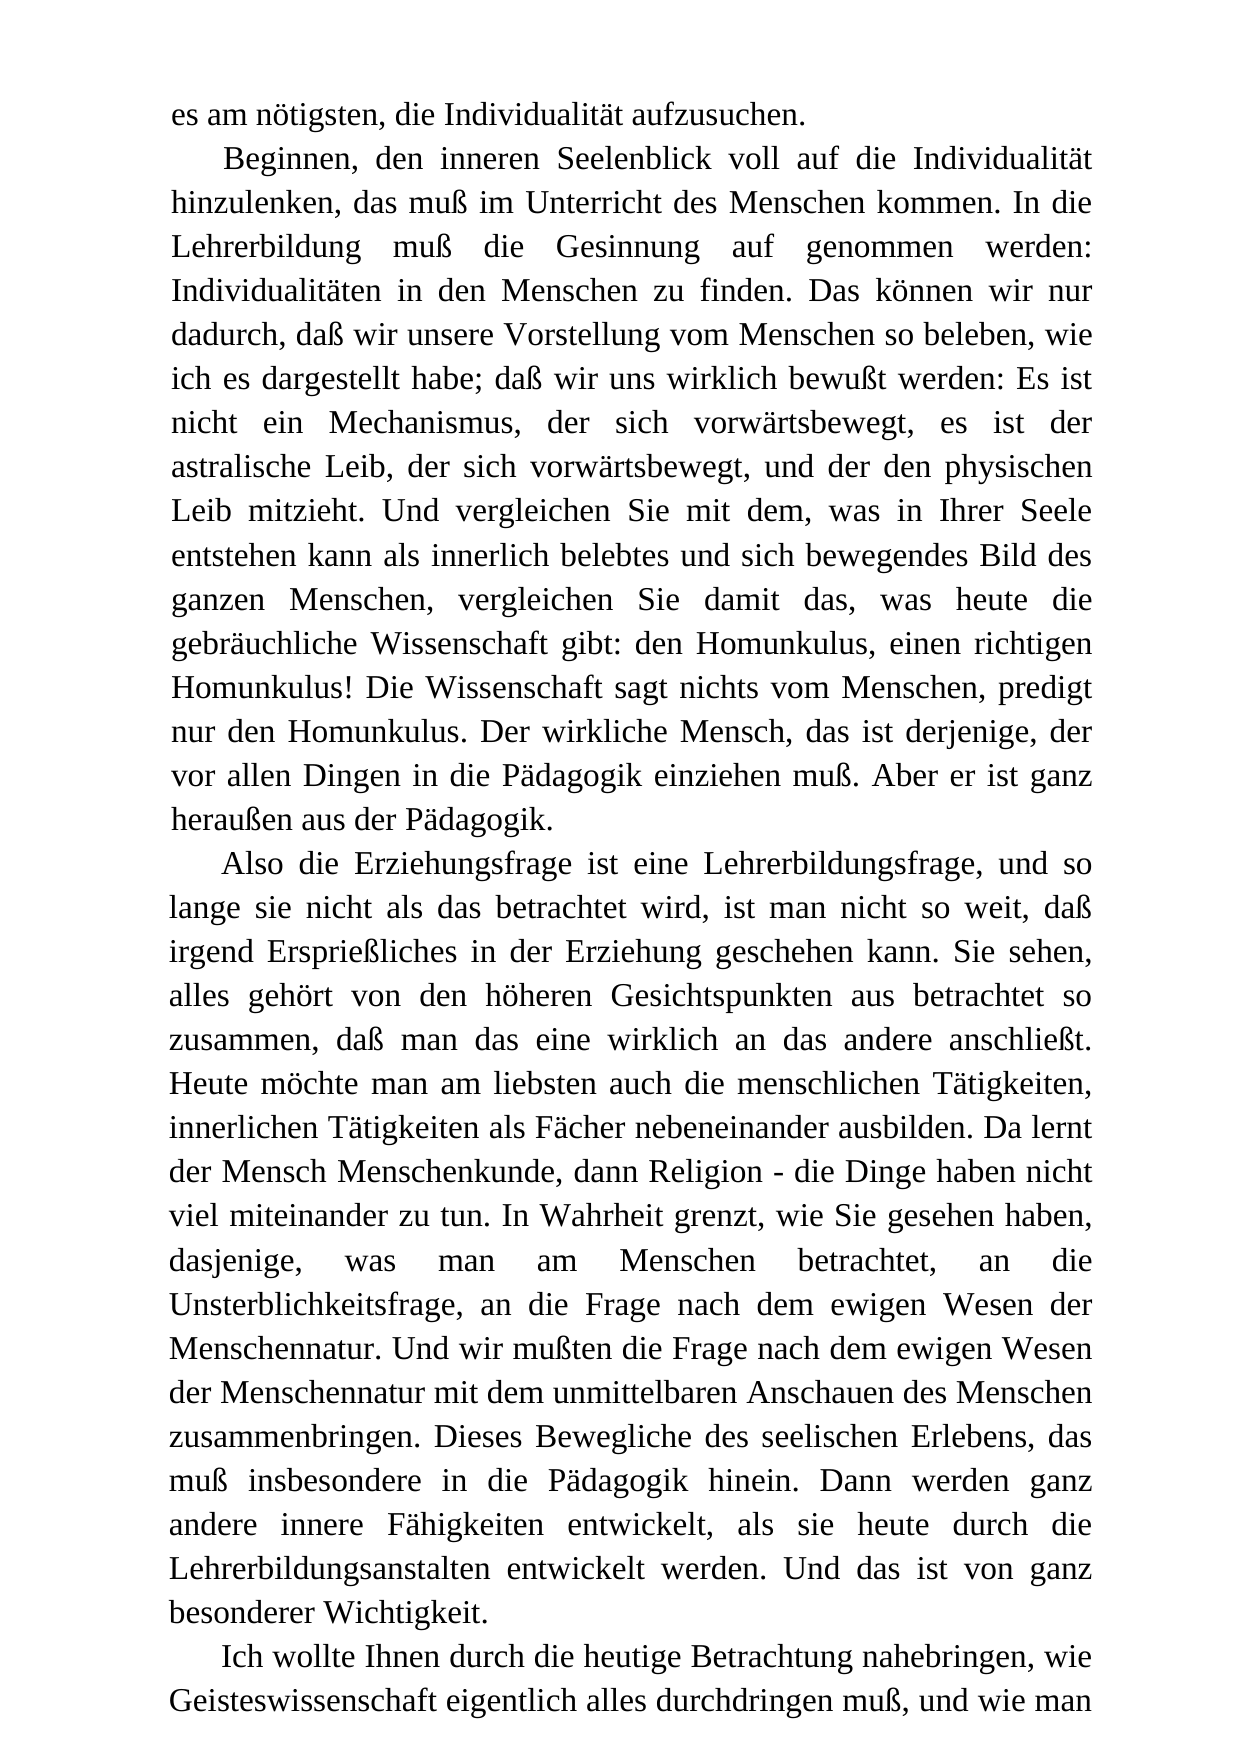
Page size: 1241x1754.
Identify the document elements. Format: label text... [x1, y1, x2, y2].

text Also die Erziehungsfrage ist eine Lehrerbildungsfrage, und so lange sie nicht als das betrachtet wird, ist man nicht so weit, daß irgend Ersprießliches in der Erziehung geschehen kann. Sie sehen, alles gehört von den höheren Gesichtspunkten aus betrachtet so zusammen, daß man das eine wirklich an das andere anschließt. Heute möchte man am liebsten auch die menschlichen Tätigkeiten, innerlichen Tätigkeiten als Fächer nebeneinander ausbilden. Da lernt der Mensch Menschenkunde, dann Religion - die Dinge haben nicht viel miteinander zu tun. In Wahrheit grenzt, wie Sie gesehen haben, dasjenige, was man am Menschen betrachtet, an die Unsterblichkeitsfrage, an die Frage nach dem ewigen Wesen der Menschennatur. Und wir mußten die Frage nach dem ewigen Wesen der Menschennatur mit dem unmittelbaren Anschauen des Menschen zusammenbringen. Dieses Bewegliche des seelischen Erlebens, das muß insbesondere in die Pädagogik hinein. Dann werden ganz andere innere Fähigkeiten entwickelt, als sie heute durch die Lehrerbildungsanstalten entwickelt werden. Und das ist von ganz besonderer Wichtigkeit. [169, 843, 1093, 1631]
text es am nötigsten, die Individualität aufzusuchen. [171, 94, 1093, 132]
text Ich wollte Ihnen durch die heutige Betrachtung nahebringen, wie Geisteswissenschaft eigentlich alles durchdringen muß, und wie man [169, 1636, 1093, 1719]
text Beginnen, den inneren Seelenblick voll auf die Individualität hinzulenken, das muß im Unterricht des Menschen kommen. In die Lehrerbildung muß die Gesinnung auf genommen werden: Individualitäten in den Menschen zu finden. Das können wir nur dadurch, daß wir unsere Vorstellung vom Menschen so beleben, wie ich es dargestellt habe; daß wir uns wirklich bewußt werden: Es ist nicht ein Mechanismus, der sich vorwärtsbewegt, es ist der astralische Leib, der sich vorwärtsbewegt, und der den physischen Leib mitzieht. Und vergleichen Sie mit dem, was in Ihrer Seele entstehen kann als innerlich belebtes und sich bewegendes Bild des ganzen Menschen, vergleichen Sie damit das, was heute die gebräuchliche Wissenschaft gibt: den Homunkulus, einen richtigen Homunkulus! Die Wissenschaft sagt nichts vom Menschen, predigt nur den Homunkulus. Der wirkliche Mensch, das ist derjenige, der vor allen Dingen in die Pädagogik einziehen muß. Aber er ist ganz heraußen aus der Pädagogik. [171, 138, 1093, 837]
